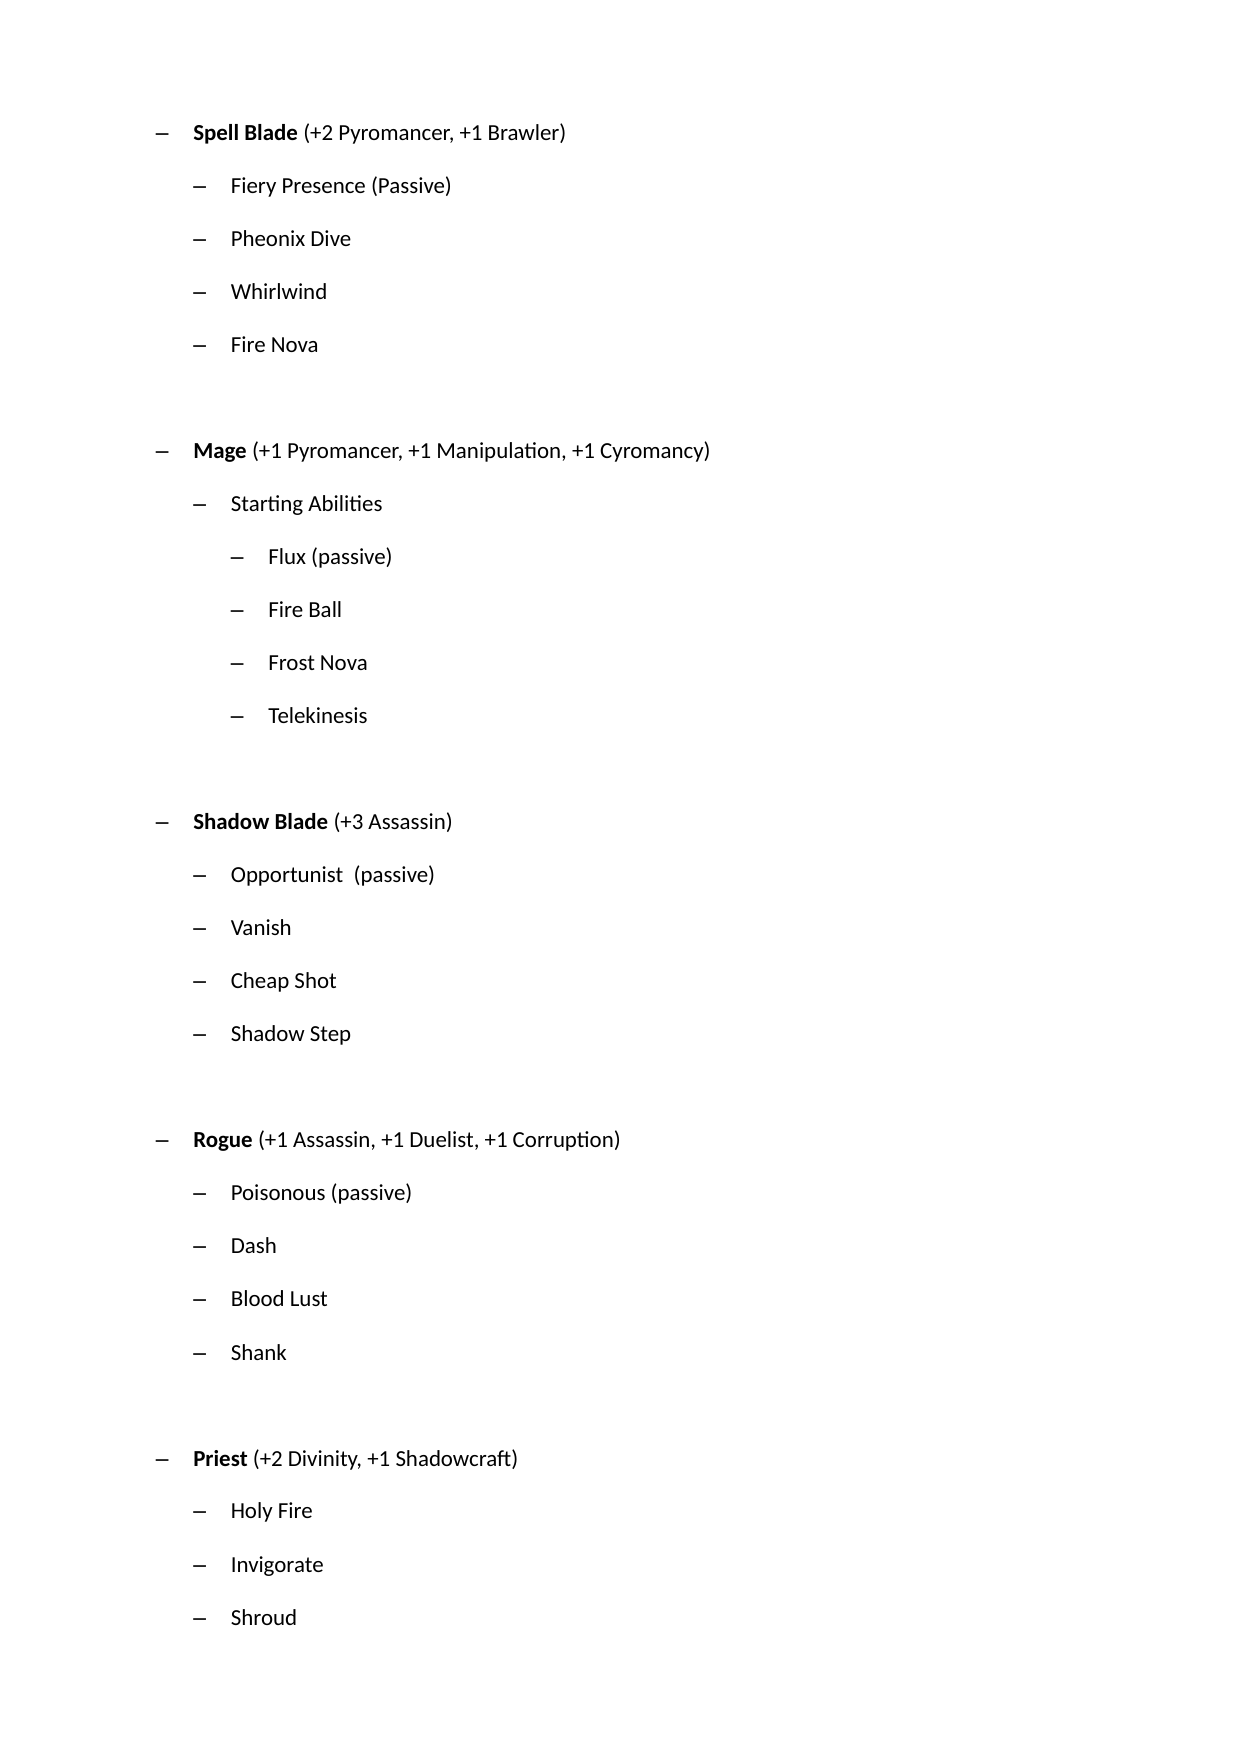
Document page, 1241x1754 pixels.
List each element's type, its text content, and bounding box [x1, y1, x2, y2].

list Fire Ball [231, 595, 1122, 623]
list Flux (passive) [231, 542, 1122, 570]
list Holy Fire [193, 1497, 1122, 1525]
list Blood Lust [193, 1284, 1122, 1313]
list Whirlwind [193, 277, 1122, 305]
list Poisonous (passive) [193, 1178, 1122, 1207]
list Invigorate [193, 1550, 1122, 1578]
list Fiery Presence (Passive) [193, 171, 1122, 199]
list Fire Nova [193, 330, 1122, 358]
list Starting Abilities [193, 489, 1122, 517]
list Dash [193, 1232, 1122, 1259]
list Rogue (+1 Assassin, +1 Duelist, +1 Corruption) [156, 1126, 1122, 1153]
list Mage (+1 Pyromancer, +1 Manipulation, +1 Cyromancy) [156, 436, 1122, 464]
list Vanish [193, 913, 1122, 941]
list Cheap Shot [193, 966, 1122, 994]
list Spell Blade (+2 Pyromancer, +1 Brawler) [156, 118, 1122, 146]
list Shroud [193, 1603, 1122, 1631]
list Opportunist (passive) [193, 860, 1122, 888]
list Shadow Step [193, 1019, 1122, 1047]
list Frost Nova [231, 648, 1122, 676]
list Priest (+2 Divinity, +1 Shadowcraft) [156, 1444, 1122, 1472]
list Shank [193, 1338, 1122, 1366]
list Shadow Blade (+3 Assassin) [156, 807, 1122, 835]
list Telekinesis [231, 701, 1122, 729]
list Pheonix Dive [193, 224, 1122, 252]
